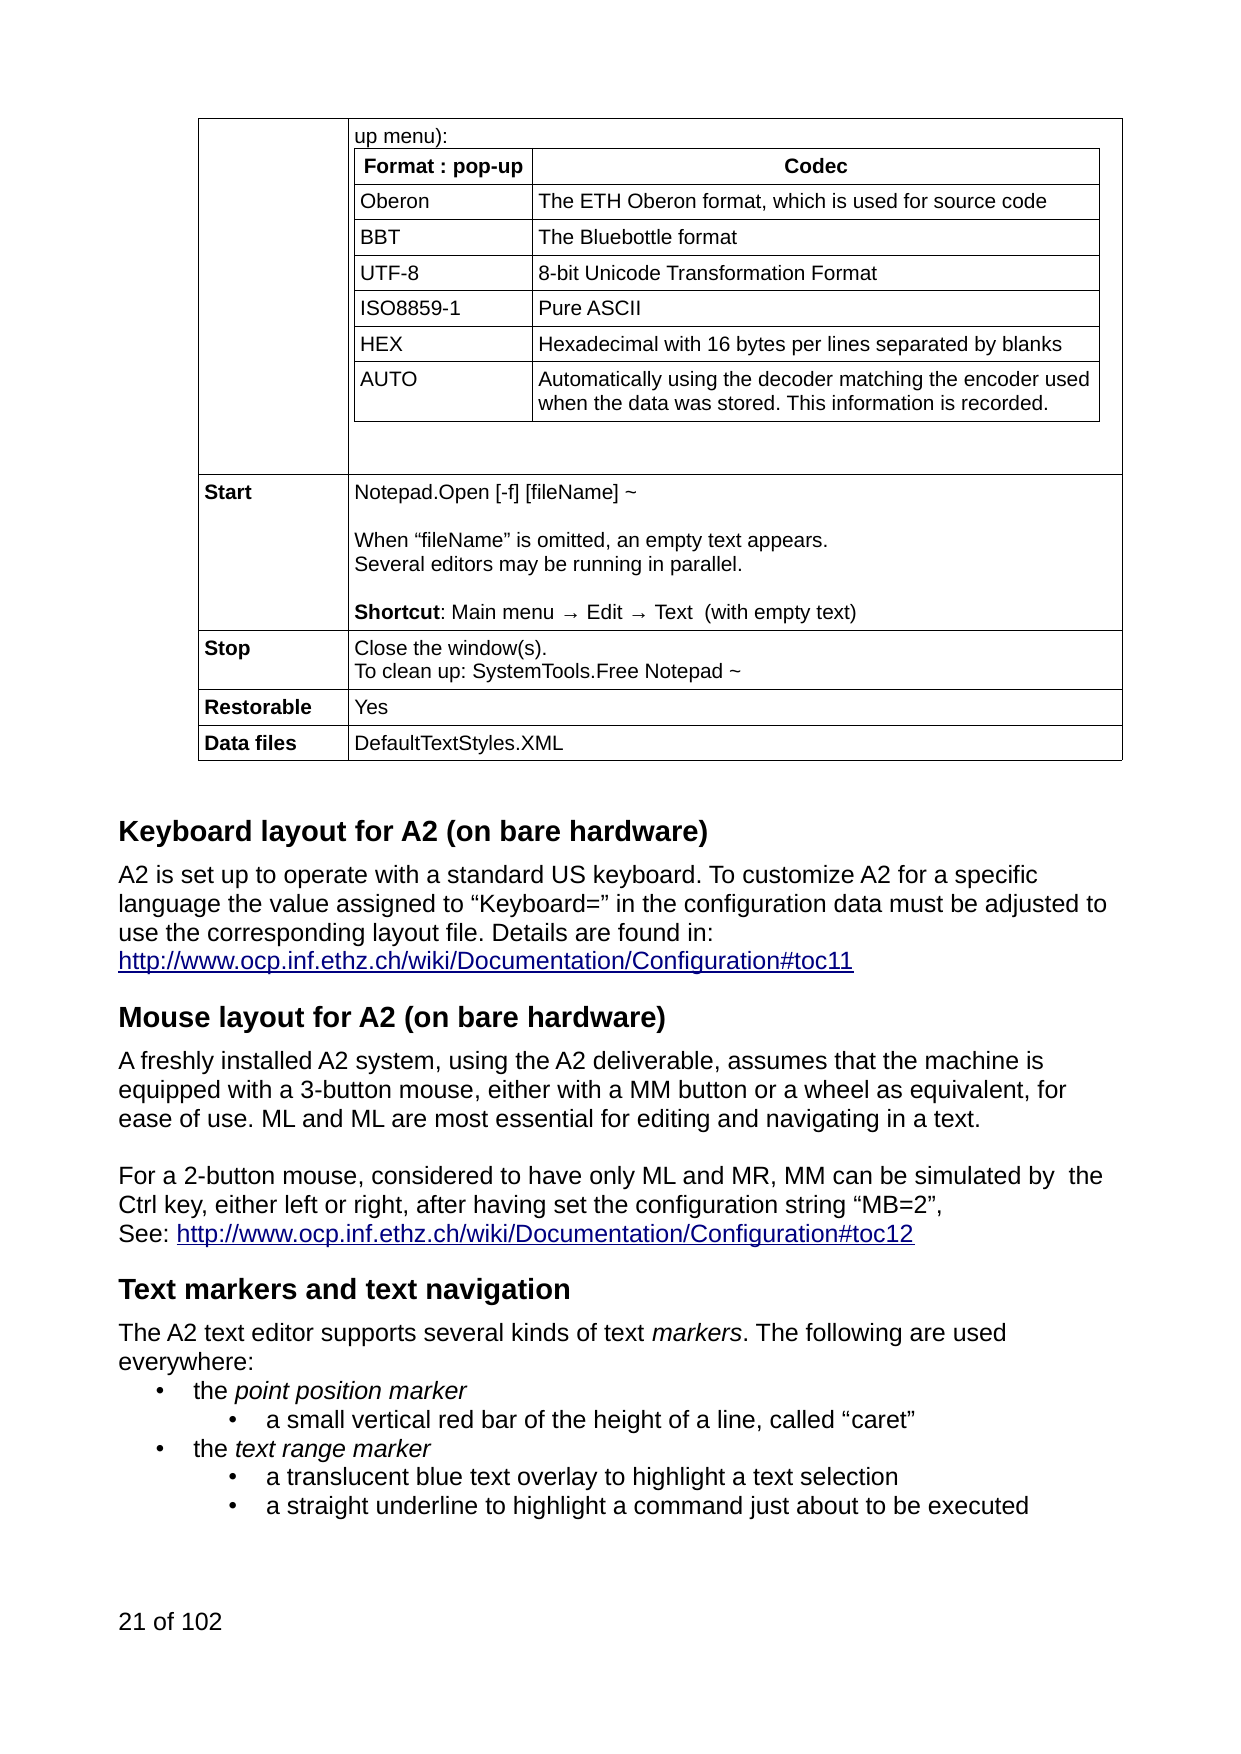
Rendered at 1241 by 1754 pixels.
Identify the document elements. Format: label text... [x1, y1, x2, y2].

table_cell Close the window(s). To clean up: SystemTools.Free Notepad ~ [349, 631, 1122, 689]
table_cell DefaultTextStyles.XML [349, 726, 1122, 760]
table_cell UTF-8 [355, 256, 532, 290]
table_cell Restorable [199, 690, 348, 724]
table_header Codec [533, 149, 1099, 183]
list a small vertical red bar of the height of a line, called “caret” [228, 1405, 1122, 1433]
table_cell The ETH Oberon format, which is used for source code [533, 185, 1099, 219]
table_cell ISO8859-1 [355, 291, 532, 326]
table_cell Start [199, 475, 348, 629]
subtitle Keyboard layout for A2 (on bare hardware) [118, 814, 1122, 847]
table_cell Notepad.Open [-f] [fileName] ~ When “fileName” is omitted, an empty text appears. Several editors may be running in parallel. Shortcut: Main menu → Edit → Text (with empty text) [349, 475, 1122, 629]
table_cell 8-bit Unicode Transformation Format [533, 256, 1099, 290]
text http://www.ocp.inf.ethz.ch/wiki/Documentation/Configuration#toc11 [118, 946, 1122, 975]
subtitle Text markers and text navigation [118, 1272, 1122, 1306]
text A2 is set up to operate with a standard US keyboard. To customize A2 for a specific language the value assigned to “Keyboard=” in the configuration data must be adjusted to use the corresponding layout file. Details are found in: [118, 860, 1122, 946]
list a translucent blue text overlay to highlight a text selection [228, 1462, 1122, 1491]
text The A2 text editor supports several kinds of text markers. The following are used everywhere: [118, 1318, 1122, 1376]
text A freshly installed A2 system, using the A2 deliverable, assumes that the machine is equipped with a 3-button mouse, either with a MM button or a wheel as equivalent, for ease of use. ML and ML are most essential for editing and navigating in a text. [118, 1046, 1122, 1132]
list the point position marker [156, 1376, 1122, 1405]
table_cell Yes [349, 690, 1122, 724]
table_header up menu): [349, 119, 1122, 474]
table_header Format : pop-up [355, 149, 532, 183]
table_cell Data files [199, 726, 348, 760]
table_cell AUTO [355, 362, 532, 421]
table_cell Automatically using the decoder matching the encoder used when the data was stored. This information is recorded. [533, 362, 1099, 421]
table_cell BBT [355, 220, 532, 254]
list a straight underline to highlight a command just about to be executed [228, 1491, 1122, 1520]
table_cell HEX [355, 327, 532, 361]
table_header [199, 119, 348, 474]
table_cell Oberon [355, 185, 532, 219]
table_cell Pure ASCII [533, 291, 1099, 326]
table_cell Hexadecimal with 16 bytes per lines separated by blanks [533, 327, 1099, 361]
subtitle Mouse layout for A2 (on bare hardware) [118, 1000, 1122, 1033]
table_cell Stop [199, 631, 348, 689]
text See: http://www.ocp.inf.ethz.ch/wiki/Documentation/Configuration#toc12 [118, 1218, 1122, 1247]
list the text range marker [156, 1433, 1122, 1462]
table_cell The Bluebottle format [533, 220, 1099, 254]
text For a 2-button mouse, considered to have only ML and MR, MM can be simulated by the Ctrl key, either left or right, after having set the configuration string “MB=2”, [118, 1161, 1122, 1218]
